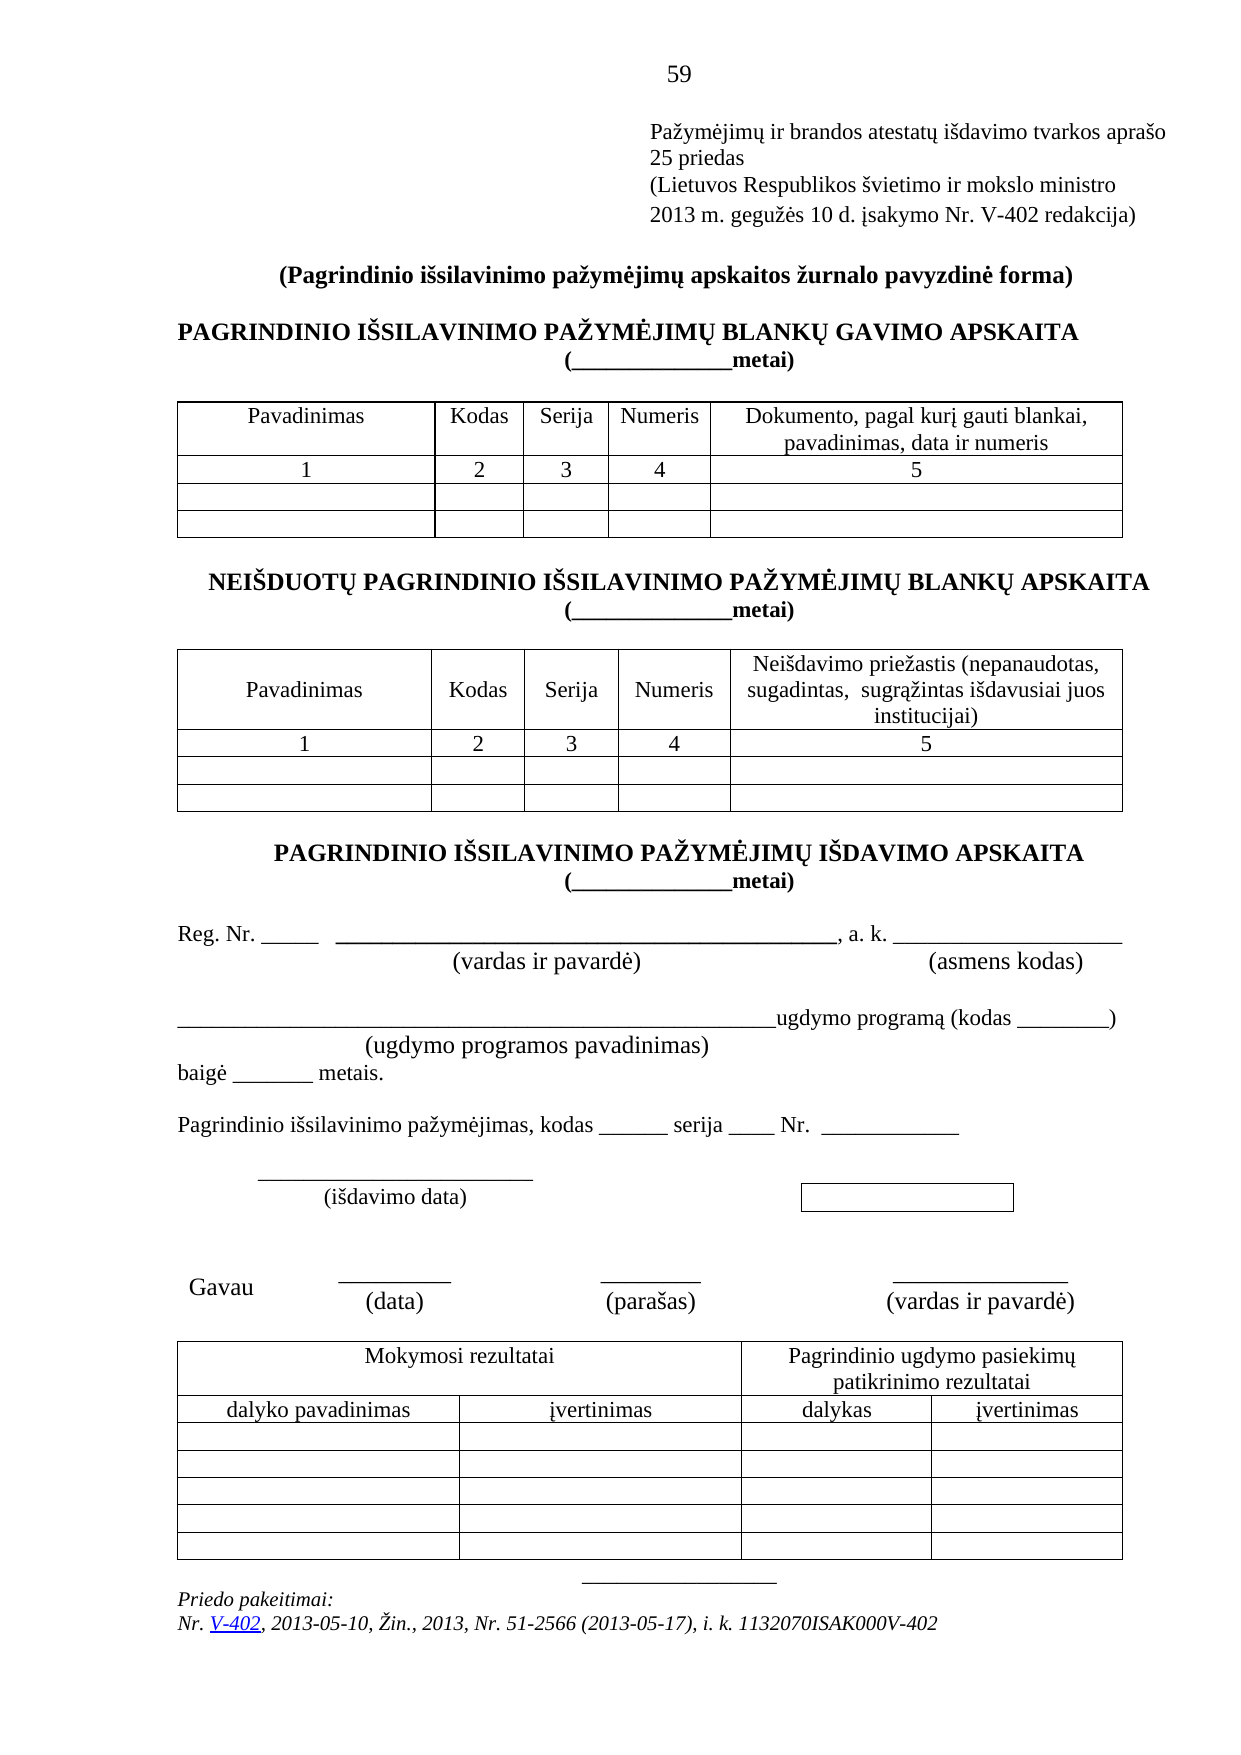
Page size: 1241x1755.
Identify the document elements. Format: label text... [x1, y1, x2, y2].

table_header _________ (data) [301, 1257, 488, 1315]
text baigė _______ metais. [177, 1059, 1181, 1085]
table_cell įvertinimas [932, 1396, 1122, 1422]
text Nr. V-402, 2013-05-10, Žin., 2013, Nr. 51-2566 (2013-05-17), i. k. 1132070ISAK000V-402 [177, 1611, 1181, 1635]
table_header ________________________ (išdavimo data) [177, 1157, 613, 1238]
table_cell [178, 785, 431, 811]
table_cell [932, 1478, 1122, 1504]
table_cell 4 [619, 730, 730, 756]
table_cell [524, 484, 608, 510]
table_cell 2 [432, 730, 524, 756]
table_cell [742, 1505, 931, 1532]
text (______________metai) [177, 596, 1181, 622]
text PAGRINDINIO IŠSILAVINIMO PAŽYMĖJIMŲ IŠDAVIMO APSKAITA [177, 838, 1181, 867]
text 25 priedas [649, 144, 1181, 171]
table_header Pavadinimas [178, 403, 434, 455]
table_cell [524, 511, 608, 537]
table_header Pavadinimas [178, 650, 431, 729]
text Reg. Nr. _____ , a. k. ____________________ [177, 920, 1181, 946]
text NEIŠDUOTŲ PAGRINDINIO IŠSILAVINIMO PAŽYMĖJIMŲ BLANKŲ APSKAITA [177, 567, 1181, 596]
table_cell [619, 785, 730, 811]
table_header Serija [524, 403, 608, 455]
table_cell [742, 1533, 931, 1559]
table_cell [1014, 1183, 1122, 1211]
table_cell [742, 1423, 931, 1449]
table_cell [432, 757, 524, 783]
table_header [489, 1257, 556, 1315]
table_cell 1 [178, 730, 431, 756]
table_header Gavau [177, 1257, 301, 1315]
table_cell [525, 785, 618, 811]
text (______________metai) [177, 346, 1181, 373]
table_cell 3 [524, 456, 608, 482]
table_cell dalyko pavadinimas [178, 1396, 459, 1422]
text (______________metai) [177, 867, 1181, 893]
table_cell [436, 511, 523, 537]
table_cell [460, 1505, 741, 1532]
table_cell [932, 1533, 1122, 1559]
table_cell [178, 1478, 459, 1504]
table_cell dalykas [742, 1396, 931, 1422]
table_header Pagrindinio ugdymo pasiekimų patikrinimo rezultatai [742, 1342, 1122, 1395]
table_cell [178, 484, 434, 510]
table_header Dokumento, pagal kurį gauti blankai, pavadinimas, data ir numeris [711, 403, 1122, 455]
table_cell 5 [731, 730, 1122, 756]
text (ugdymo programos pavadinimas) [177, 1030, 1181, 1059]
table_cell [932, 1505, 1122, 1532]
table_cell [614, 1211, 801, 1238]
table_cell [731, 785, 1122, 811]
table_header Numeris [609, 403, 710, 455]
table_cell [460, 1533, 741, 1559]
table_cell [614, 1183, 801, 1211]
table_header Kodas [432, 650, 524, 729]
table_header ________ (parašas) [556, 1257, 746, 1315]
table_cell 2 [436, 456, 523, 482]
table_cell [619, 757, 730, 783]
table_cell [460, 1451, 741, 1477]
table_cell [801, 1212, 1013, 1238]
text (Lietuvos Respublikos švietimo ir mokslo ministro [649, 171, 1181, 197]
table_cell [460, 1423, 741, 1449]
table_cell [742, 1451, 931, 1477]
text Pažymėjimų ir brandos atestatų išdavimo tvarkos aprašo [649, 118, 1181, 144]
table_cell [802, 1184, 1013, 1211]
table_cell [1014, 1211, 1122, 1238]
table_header [746, 1257, 838, 1315]
text (Pagrindinio išsilavinimo pažymėjimų apskaitos žurnalo pavyzdinė forma) [177, 260, 1181, 289]
table_cell [609, 484, 710, 510]
table_cell 3 [525, 730, 618, 756]
table_cell [711, 511, 1122, 537]
text _________________ [177, 1560, 1181, 1587]
table_cell [460, 1478, 741, 1504]
table_cell 4 [609, 456, 710, 482]
table_cell [609, 511, 710, 537]
table_cell [525, 757, 618, 783]
text Priedo pakeitimai: [177, 1587, 1181, 1611]
table_cell [742, 1478, 931, 1504]
table_cell [932, 1423, 1122, 1449]
table_cell [436, 484, 523, 510]
text (vardas ir pavardė) (asmens kodas) [177, 946, 1181, 975]
table_header Mokymosi rezultatai [178, 1342, 741, 1395]
table_header Serija [525, 650, 618, 729]
table_header ______________ (vardas ir pavardė) [839, 1257, 1122, 1315]
table_header Neišdavimo priežastis (nepanaudotas, sugadintas, sugrąžintas išdavusiai juos institucijai) [731, 650, 1122, 729]
table_cell įvertinimas [460, 1396, 741, 1422]
table_header [1014, 1157, 1122, 1183]
table_cell [178, 1505, 459, 1532]
table_cell [932, 1451, 1122, 1477]
text Pagrindinio išsilavinimo pažymėjimas, kodas ______ serija ____ Nr. ____________ [177, 1111, 1181, 1138]
table_cell [731, 757, 1122, 783]
table_cell [178, 1423, 459, 1449]
text _ ugdymo programą (kodas ________) [177, 1003, 1181, 1030]
text 2013 m. gegužės 10 d. įsakymo Nr. V-402 redakcija) [649, 201, 1181, 227]
table_header Kodas [436, 403, 523, 455]
text PAGRINDINIO IŠSILAVINIMO PAŽYMĖJIMŲ BLANKŲ GAVIMO APSKAITA [177, 317, 1181, 346]
table_cell [178, 1451, 459, 1477]
table_cell 1 [178, 456, 434, 482]
table_cell [178, 757, 431, 783]
table_cell [178, 511, 434, 537]
table_cell [432, 785, 524, 811]
table_cell [711, 484, 1122, 510]
table_header [614, 1157, 801, 1183]
table_header Numeris [619, 650, 730, 729]
table_header [801, 1157, 1013, 1183]
table_cell [178, 1533, 459, 1559]
table_cell 5 [711, 456, 1122, 482]
